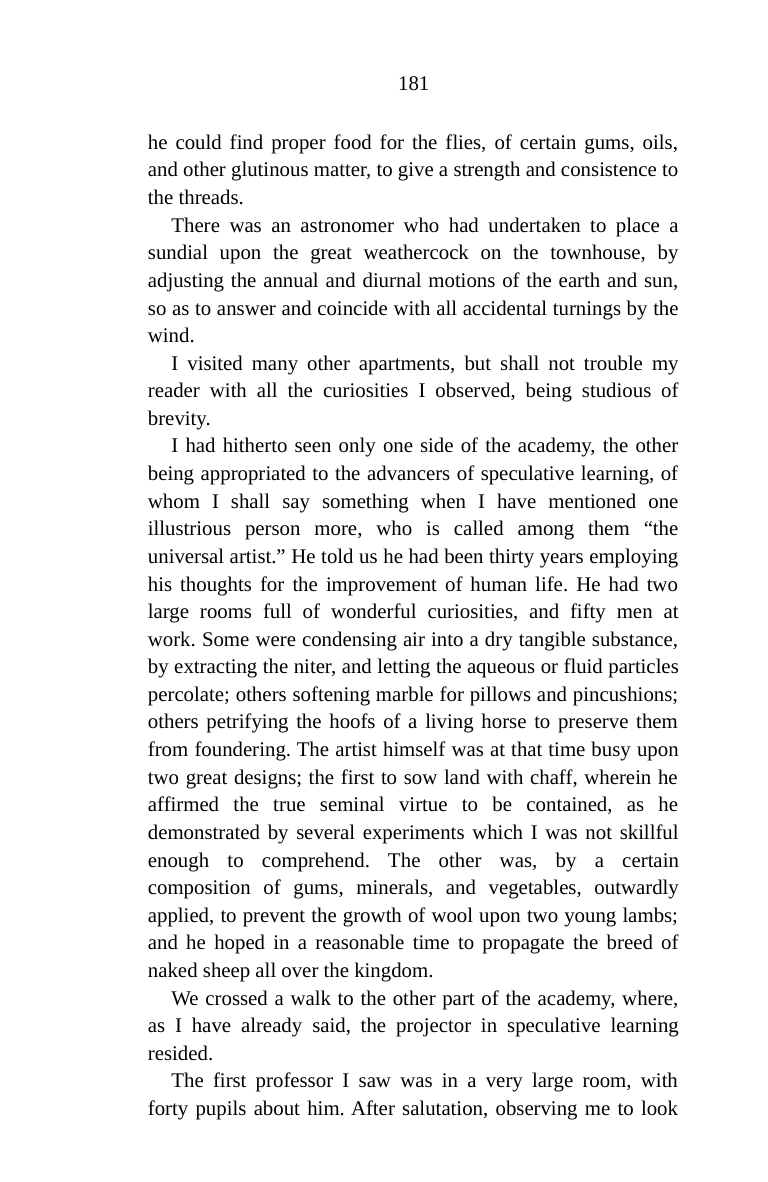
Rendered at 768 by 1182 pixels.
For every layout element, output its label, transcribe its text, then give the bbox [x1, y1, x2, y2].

text he could find proper food for the flies, of certain gums, oils, and other glutinous matter, to give a strength and consistence to the threads. [148, 130, 679, 209]
text There was an astronomer who had undertaken to place a sundial upon the great weathercock on the townhouse, by adjusting the annual and diurnal motions of the earth and sun, so as to answer and coincide with all accidental turnings by the wind. [148, 213, 679, 347]
text The first professor I saw was in a very large room, with forty pupils about him. After salutation, observing me to look [148, 1068, 679, 1120]
text We crossed a walk to the other part of the academy, where, as I have already said, the projector in speculative learning resided. [148, 986, 679, 1065]
text I had hitherto seen only one side of the academy, the other being appropriated to the advancers of speculative learning, of whom I shall say something when I have mentioned one illustrious person more, who is called among them “the universal artist.” He told us he had been thirty years employing his thoughts for the improvement of human life. He had two large rooms full of wonderful curiosities, and fifty men at work. Some were condensing air into a dry tangible substance, by extracting the niter, and letting the aqueous or fluid particles percolate; others softening marble for pillows and pincushions; others petrifying the hoofs of a living horse to preserve them from foundering. The artist himself was at that time busy upon two great designs; the first to sow land with chaff, wherein he affirmed the true seminal virtue to be contained, as he demonstrated by several experiments which I was not skillful enough to comprehend. The other was, by a certain composition of gums, minerals, and vegetables, outwardly applied, to prevent the growth of wool upon two young lambs; and he hoped in a reasonable time to propagate the breed of naked sheep all over the kingdom. [148, 433, 679, 982]
text I visited many other apartments, but shall not trouble my reader with all the curiosities I observed, being studious of brevity. [148, 351, 679, 430]
